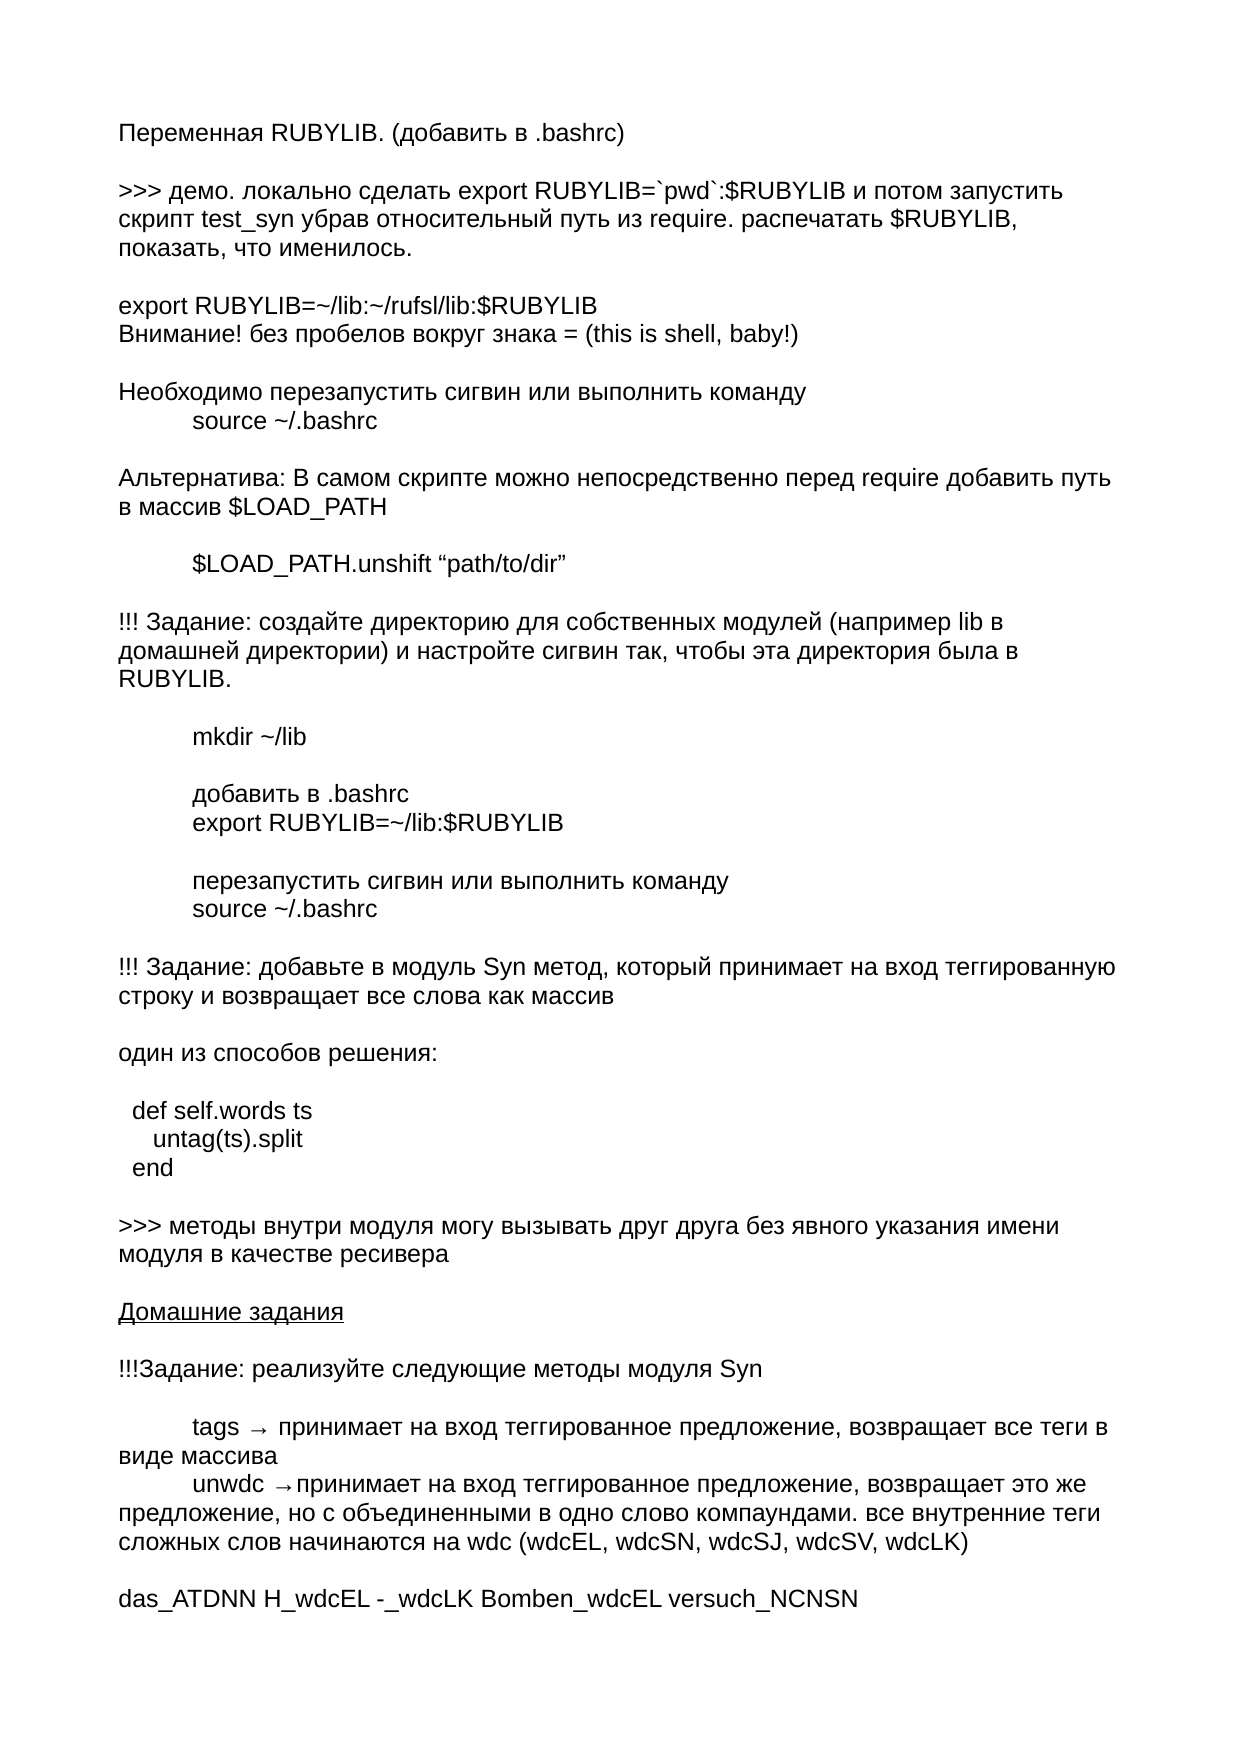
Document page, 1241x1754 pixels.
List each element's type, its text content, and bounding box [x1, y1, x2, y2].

text source ~/.bashrc [118, 406, 1122, 434]
text Альтернатива: В самом скрипте можно непосредственно перед require добавить путь в массив $LOAD_PATH [118, 463, 1122, 521]
text export RUBYLIB=~/lib:~/rufsl/lib:$RUBYLIB [118, 291, 1122, 319]
text mkdir ~/lib [118, 722, 1122, 751]
text $LOAD_PATH.unshift “path/to/dir” [118, 549, 1122, 578]
text das_ATDNN H_wdcEL -_wdcLK Bomben_wdcEL versuch_NCNSN [118, 1584, 1122, 1613]
text перезапустить сигвин или выполнить команду [118, 866, 1122, 894]
text Переменная RUBYLIB. (добавить в .bashrc) [118, 118, 1122, 147]
text !!! Задание: добавьте в модуль Syn метод, который принимает на вход теггированную строку и возвращает все слова как массив [118, 952, 1122, 1009]
text Домашние задания [118, 1297, 1122, 1326]
text !!! Задание: создайте директорию для собственных модулей (например lib в домашней директории) и настройте сигвин так, чтобы эта директория была в RUBYLIB. [118, 607, 1122, 693]
text source ~/.bashrc [118, 894, 1122, 923]
text Необходимо перезапустить сигвин или выполнить команду [118, 377, 1122, 406]
text Внимание! без пробелов вокруг знака = (this is shell, baby!) [118, 319, 1122, 348]
text tags → принимает на вход теггированное предложение, возвращает все теги в виде массива [118, 1412, 1122, 1469]
text !!!Задание: реализуйте следующие методы модуля Syn [118, 1354, 1122, 1383]
text >>> демо. локально сделать export RUBYLIB=`pwd`:$RUBYLIB и потом запустить скрипт test_syn убрав относительный путь из require. распечатать $RUBYLIB, показать, что именилось. [118, 176, 1122, 262]
text unwdc →принимает на вход теггированное предложение, возвращает это же предложение, но с объединенными в одно слово компаундами. все внутренние теги сложных слов начинаются на wdc (wdcEL, wdcSN, wdcSJ, wdcSV, wdcLK) [118, 1469, 1122, 1556]
text один из способов решения: [118, 1038, 1122, 1067]
text добавить в .bashrc [118, 779, 1122, 808]
text export RUBYLIB=~/lib:$RUBYLIB [118, 808, 1122, 837]
text def self.words ts [118, 1096, 1122, 1124]
text >>> методы внутри модуля могу вызывать друг друга без явного указания имени модуля в качестве ресивера [118, 1211, 1122, 1268]
text untag(ts).split [118, 1124, 1122, 1153]
text end [118, 1153, 1122, 1182]
